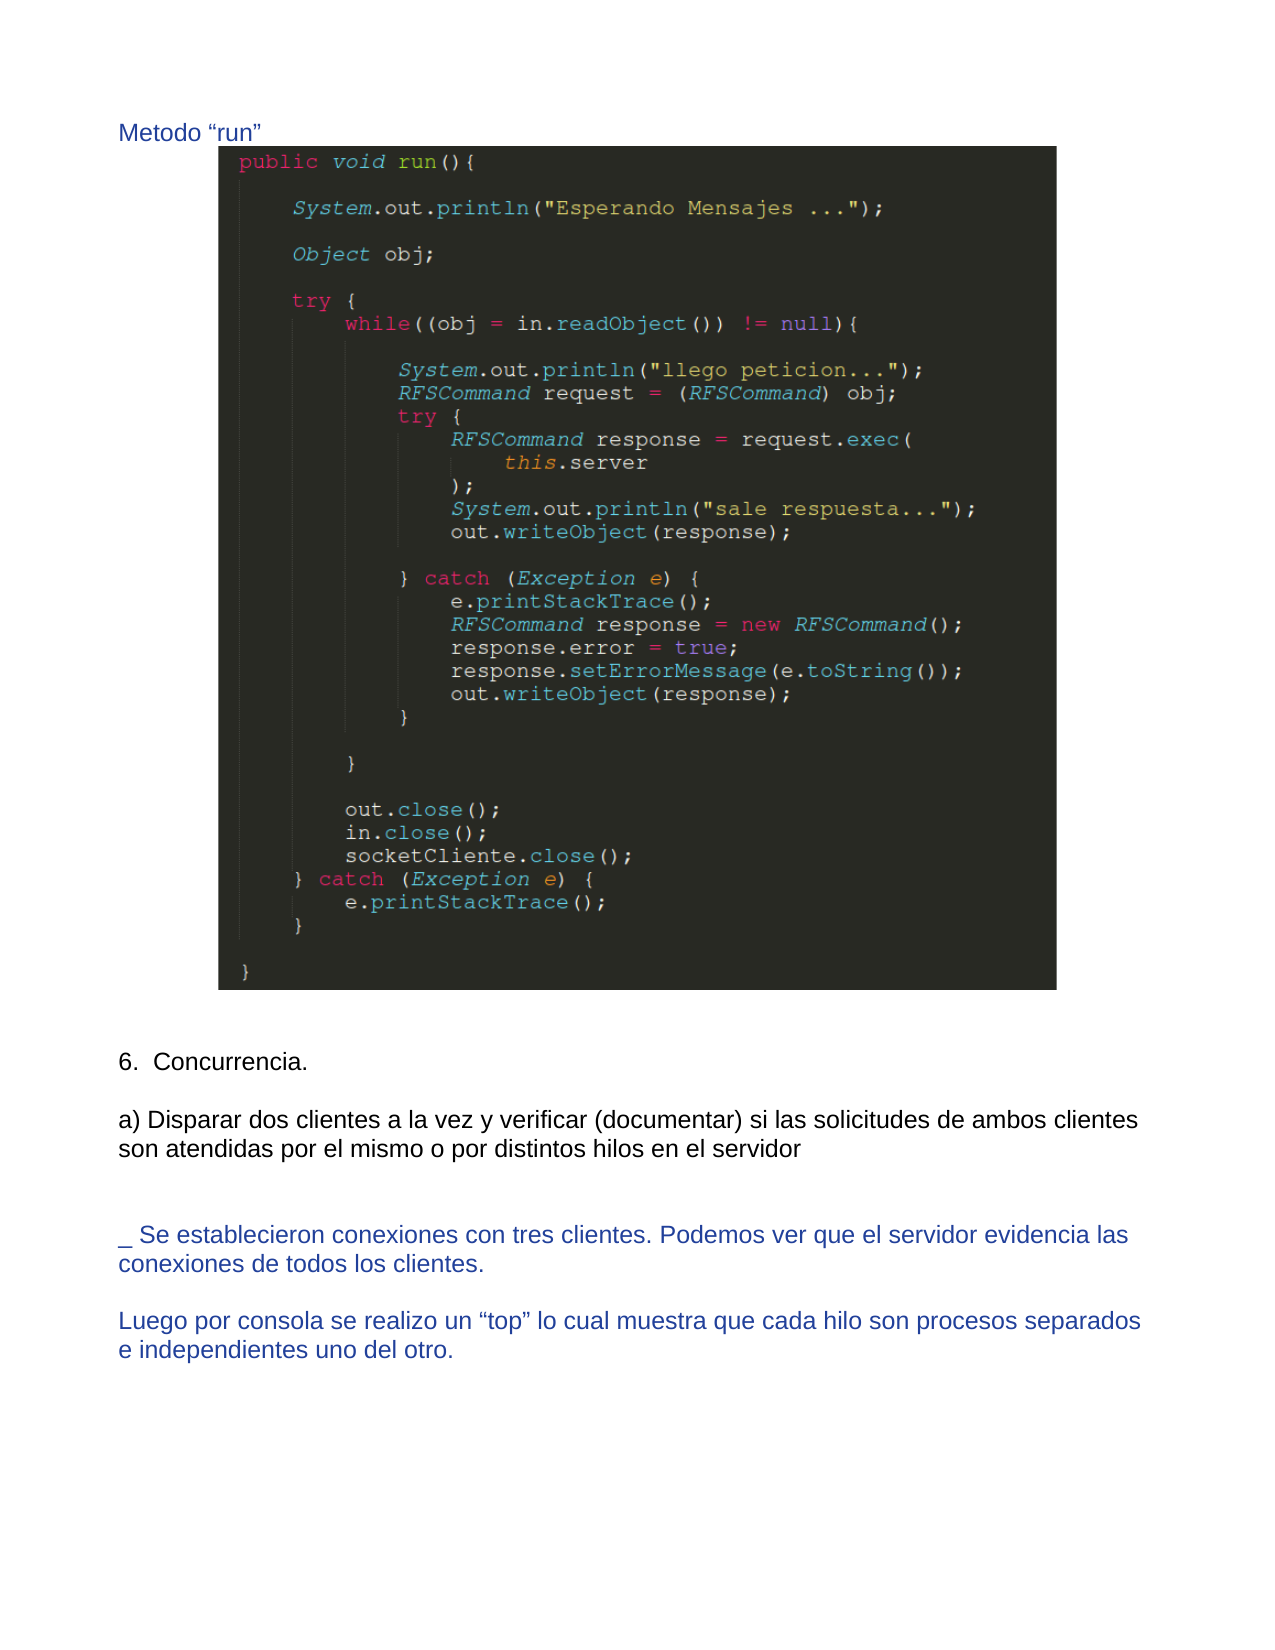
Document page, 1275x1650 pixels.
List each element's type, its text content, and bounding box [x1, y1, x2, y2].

text 6. Concurrencia. [118, 1047, 1157, 1076]
text Metodo “run” [118, 118, 1157, 147]
text _ Se establecieron conexiones con tres clientes. Podemos ver que el servidor evidencia las conexiones de todos los clientes. [118, 1220, 1157, 1277]
text a) Disparar dos clientes a la vez y verificar (documentar) si las solicitudes de ambos clientes son atendidas por el mismo o por distintos hilos en el servidor [118, 1105, 1157, 1162]
text Luego por consola se realizo un “top” lo cual muestra que cada hilo son procesos separados e independientes uno del otro. [118, 1306, 1157, 1363]
picture [218, 146, 1057, 990]
